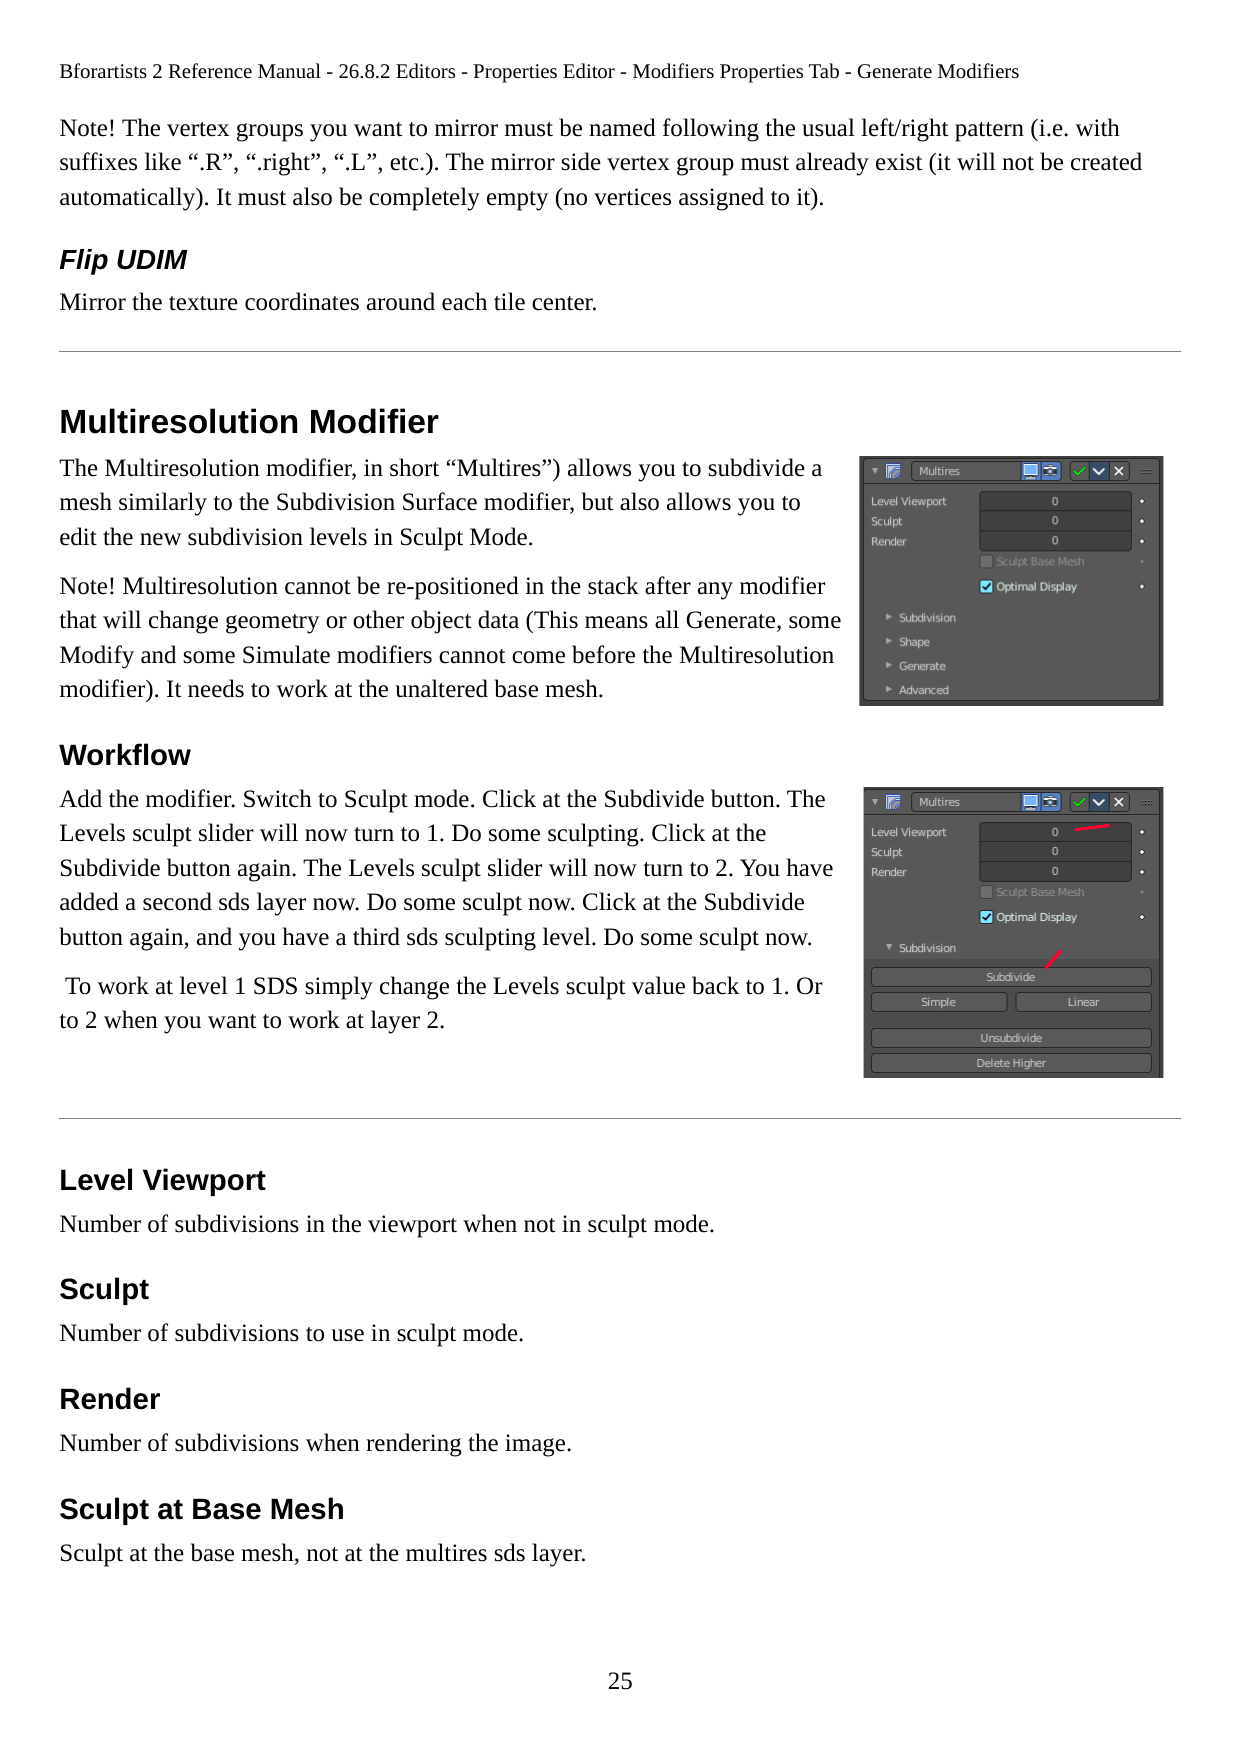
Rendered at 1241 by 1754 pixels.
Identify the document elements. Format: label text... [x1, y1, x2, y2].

text Number of subdivisions to use in sculpt mode. [59, 1318, 1181, 1347]
text Number of subdivisions when rendering the image. [59, 1428, 1181, 1457]
text Sculpt at the base mesh, not at the multires sds layer. [59, 1538, 1181, 1567]
text Mirror the texture coordinates around each tile center. [59, 287, 1181, 316]
subtitle Sculpt [59, 1272, 1181, 1306]
text Note! The vertex groups you want to mirror must be named following the usual left/right pattern (i.e. with suffixes like “.R”, “.right”, “.L”, etc.). The mirror side vertex group must already exist (it will not be created automatically). It must also be completely empty (no vertices assigned to it). [59, 113, 1181, 210]
subtitle Sculpt at Base Mesh [59, 1492, 1181, 1526]
text To work at level 1 SDS simply change the Levels sculpt value back to 1. Or to 2 when you want to work at layer 2. [59, 971, 863, 1034]
subtitle Multiresolution Modifier [59, 402, 1181, 440]
text The Multiresolution modifier, in short “Multires”) allows you to subdivide a mesh similarly to the Subdivision Surface modifier, but also allows you to edit the new subdivision levels in Sculpt Mode. [59, 453, 1181, 550]
picture [863, 787, 1164, 1078]
picture [859, 456, 1164, 706]
subtitle Workflow [59, 738, 1181, 772]
subtitle Level Viewport [59, 1162, 1181, 1196]
text Number of subdivisions in the viewport when not in sculpt mode. [59, 1209, 1181, 1237]
text Note! Multiresolution cannot be re-positioned in the stack after any modifier that will change geometry or other object data (This means all Generate, some Modify and some Simulate modifiers cannot come before the Multiresolution modifier). It needs to work at the unaltered base mesh. [59, 571, 859, 703]
subtitle Render [59, 1382, 1181, 1416]
subtitle Flip UDIM [59, 243, 1181, 275]
text Add the modifier. Switch to Sculpt mode. Click at the Subdivide button. The Levels sculpt slider will now turn to 1. Do some sculpting. Click at the Subdivide button again. The Levels sculpt slider will now turn to 2. You have added a second sds layer now. Do some sculpt now. Click at the Subdivide button again, and you have a third sds sculpting level. Do some sculpt now. [59, 784, 1181, 951]
